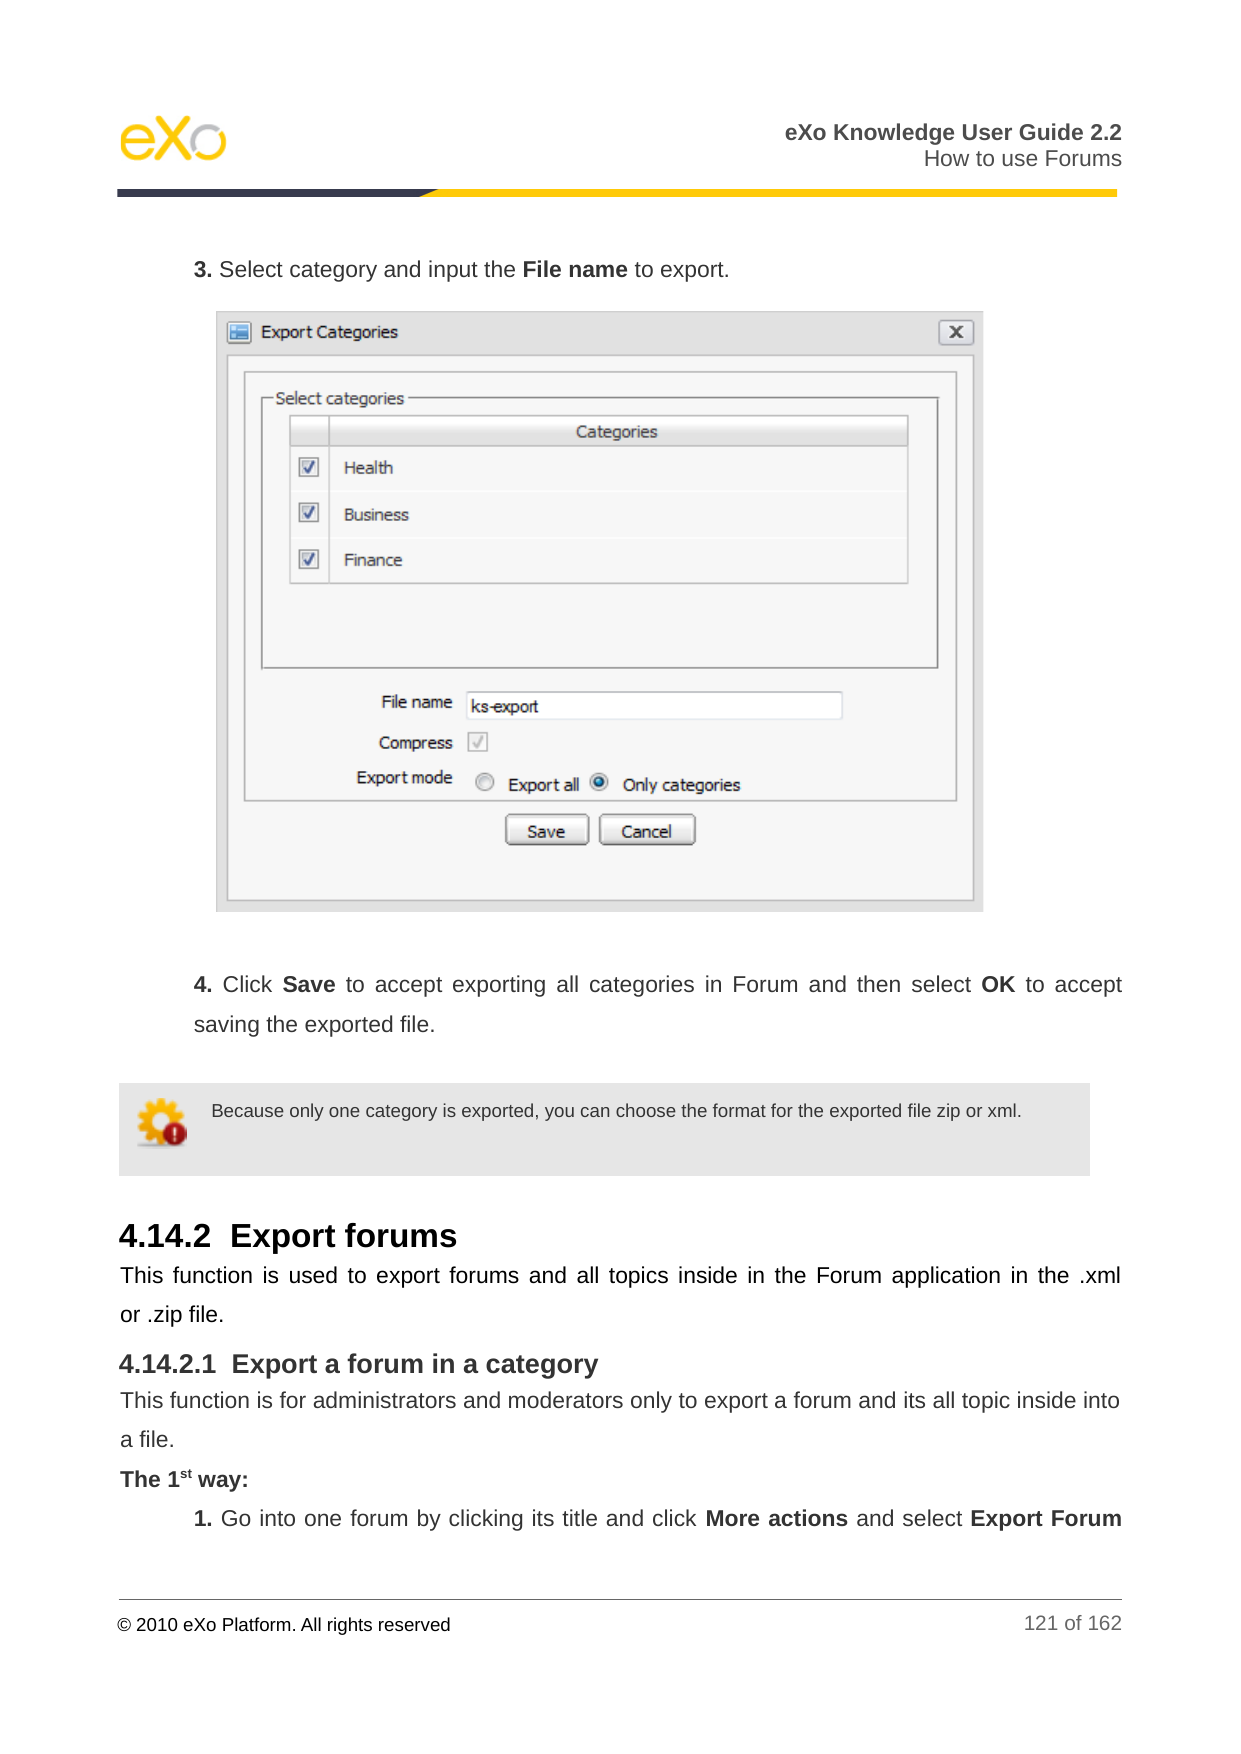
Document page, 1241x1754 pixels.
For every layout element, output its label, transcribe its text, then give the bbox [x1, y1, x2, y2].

table_header [119, 1083, 204, 1176]
list 3. Select category and input the File name to export. [156, 256, 1122, 282]
list 1. Go into one forum by clicking its title and click More actions and select Export Forum [156, 1505, 1122, 1532]
list The 1st way: [82, 1466, 1122, 1492]
list This function is used to export forums and all topics inside in the Forum application in the .xml or .zip file. [82, 1262, 1122, 1328]
picture [120, 115, 227, 161]
table_header Because only one category is exported, you can choose the format for the exported file zip or xml. [204, 1083, 1090, 1176]
picture [137, 1098, 187, 1149]
subtitle Export a forum in a category [118, 1348, 1122, 1379]
list 4. Click Save to accept exporting all categories in Forum and then select OK to accept saving the exported file. [156, 971, 1122, 1037]
subtitle Export forums [118, 1216, 1122, 1254]
list This function is for administrators and moderators only to export a forum and its all topic inside into a file. [82, 1387, 1122, 1453]
picture [216, 311, 984, 912]
picture [117, 189, 1118, 197]
